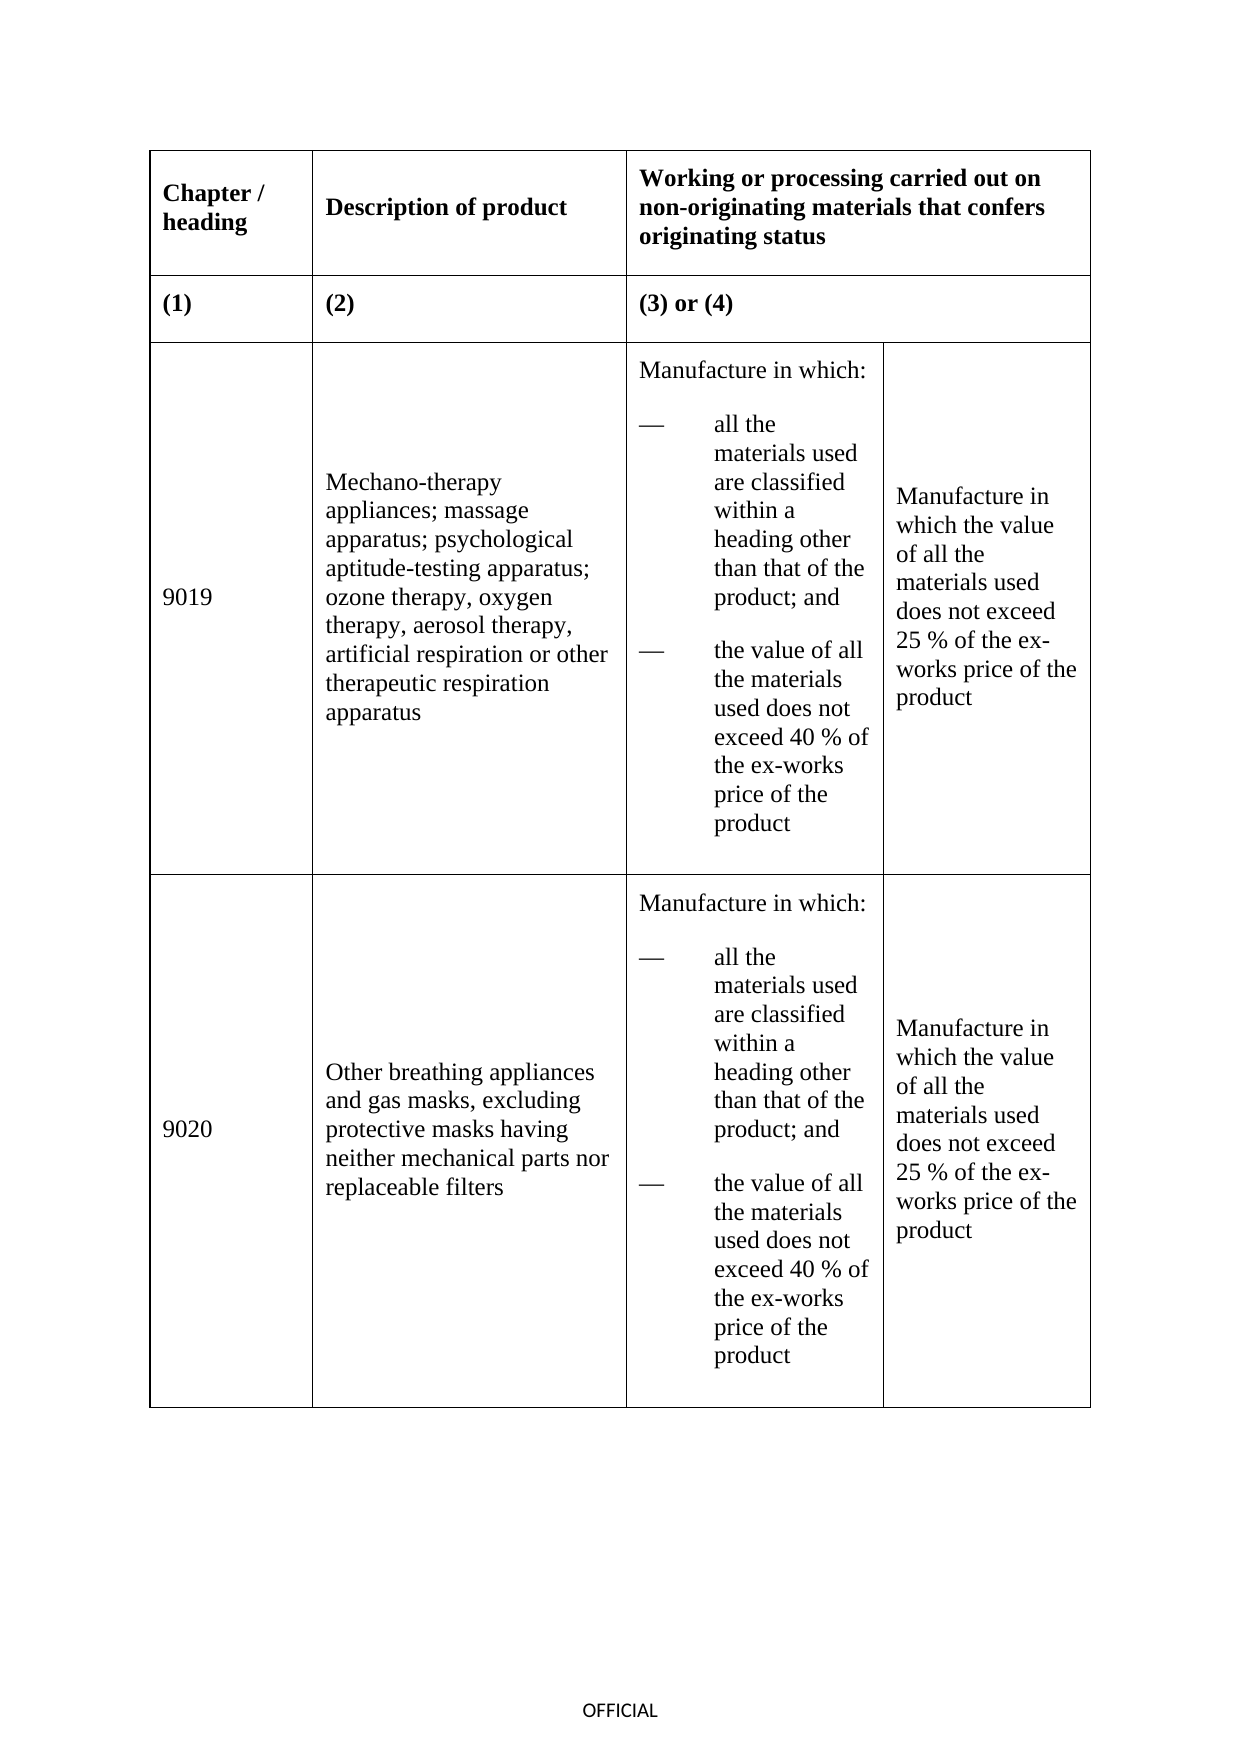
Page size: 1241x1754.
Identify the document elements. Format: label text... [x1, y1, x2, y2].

table_cell (3) or (4) [627, 276, 1090, 342]
table_cell Manufacture in which the value of all the materials used does not exceed 25 % of the ex‐works price of the product [884, 343, 1090, 874]
table_cell Manufacture in which: — all the materials used are classified within a heading other than that of the product; and — the value of all the materials used does not exceed 40 % of the ex‐works price of the product [627, 343, 883, 874]
table_header Working or processing carried out on non‐originating materials that confers originating status [627, 151, 1090, 275]
table_cell Manufacture in which: — all the materials used are classified within a heading other than that of the product; and — the value of all the materials used does not exceed 40 % of the ex‐works price of the product [627, 875, 883, 1407]
table_header Chapter / heading [151, 151, 312, 275]
table_cell (1) [151, 276, 312, 342]
table_header Description of product [313, 151, 626, 275]
table_cell Manufacture in which the value of all the materials used does not exceed 25 % of the ex‐works price of the product [884, 875, 1090, 1407]
table_cell Mechano‐therapy appliances; massage apparatus; psychological aptitude‐testing apparatus; ozone therapy, oxygen therapy, aerosol therapy, artificial respiration or other therapeutic respiration apparatus [313, 343, 626, 874]
table_cell 9019 [151, 343, 312, 874]
table_cell (2) [313, 276, 626, 342]
table_cell Other breathing appliances and gas masks, excluding protective masks having neither mechanical parts nor replaceable filters [313, 875, 626, 1407]
table_cell 9020 [151, 875, 312, 1407]
